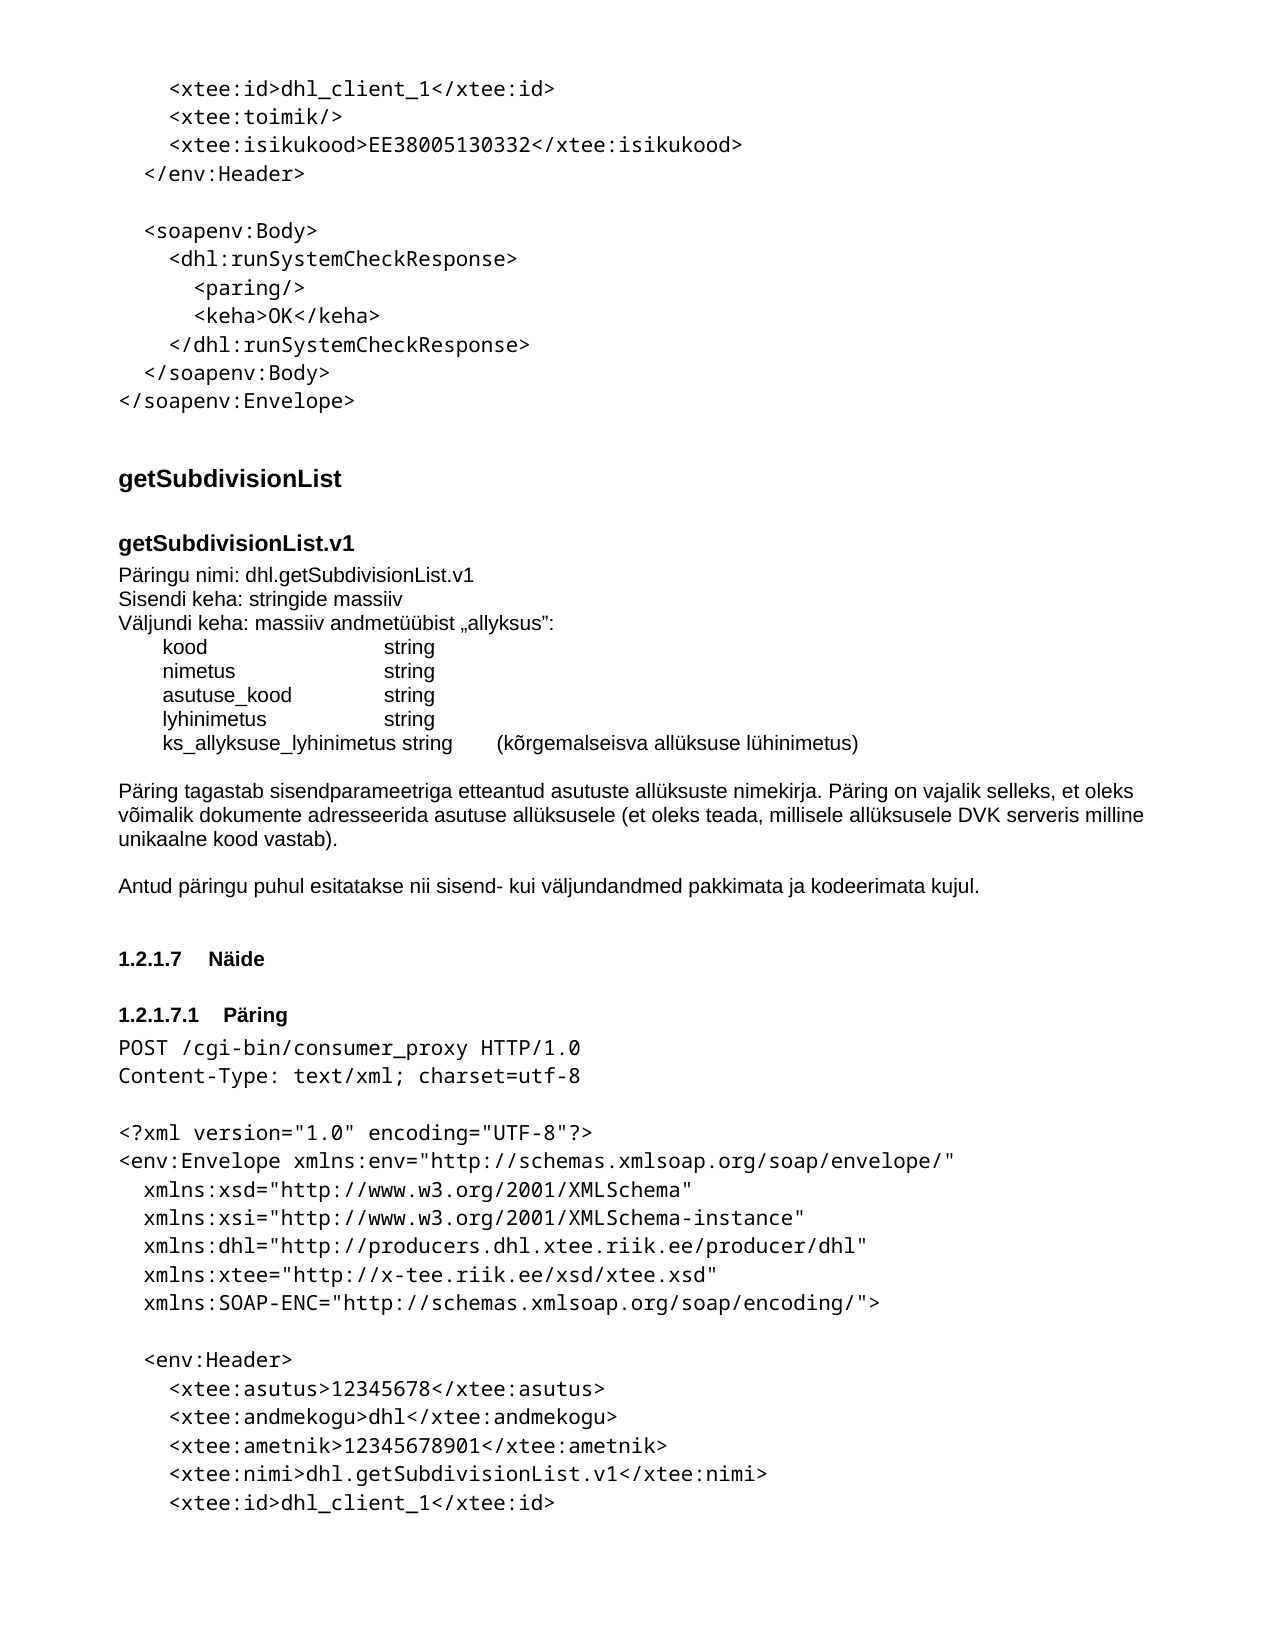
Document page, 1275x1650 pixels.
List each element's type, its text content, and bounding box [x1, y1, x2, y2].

text xmlns:dhl="http://producers.dhl.xtee.riik.ee/producer/dhl" [118, 1232, 1157, 1260]
text <keha>OK</keha> [118, 301, 1157, 330]
text Content-Type: text/xml; charset=utf-8 [118, 1061, 1157, 1089]
text xmlns:xsi="http://www.w3.org/2001/XMLSchema-instance" [118, 1203, 1157, 1232]
text <?xml version="1.0" encoding="UTF-8"?> [118, 1118, 1157, 1146]
text POST /cgi-bin/consumer_proxy HTTP/1.0 [118, 1033, 1157, 1061]
text <xtee:toimik/> [118, 102, 1157, 131]
text ks_allyksuse_lyhinimetus string (kõrgemalseisva allüksuse lühinimetus) [118, 731, 1157, 754]
text <xtee:id>dhl_client_1</xtee:id> [118, 74, 1157, 102]
text Päringu nimi: dhl.getSubdivisionList.v1 [118, 563, 1157, 587]
text <xtee:nimi>dhl.getSubdivisionList.v1</xtee:nimi> [118, 1459, 1157, 1488]
text Sisendi keha: stringide massiiv [118, 587, 1157, 611]
text <env:Header> [118, 1345, 1157, 1374]
text </env:Header> [118, 159, 1157, 187]
text Päring tagastab sisendparameetriga etteantud asutuste allüksuste nimekirja. Päring on vajalik selleks, et oleks võimalik dokumente adresseerida asutuse allüksusele (et oleks teada, millisele allüksusele DVK serveris milline unikaalne kood vastab). [118, 778, 1157, 850]
text <xtee:id>dhl_client_1</xtee:id> [118, 1488, 1157, 1516]
text <env:Envelope xmlns:env="http://schemas.xmlsoap.org/soap/envelope/" [118, 1146, 1157, 1175]
text <xtee:ametnik>12345678901</xtee:ametnik> [118, 1431, 1157, 1459]
subtitle getSubdivisionList.v1 [118, 530, 1157, 557]
text asutuse_kood string [118, 683, 1157, 707]
text <paring/> [118, 273, 1157, 301]
text kood string [118, 635, 1157, 659]
text <dhl:runSystemCheckResponse> [118, 244, 1157, 273]
text Antud päringu puhul esitatakse nii sisend- kui väljundandmed pakkimata ja kodeerimata kujul. [118, 874, 1157, 898]
text <xtee:isikukood>EE38005130332</xtee:isikukood> [118, 131, 1157, 159]
text <soapenv:Body> [118, 216, 1157, 244]
subtitle Päring [118, 1002, 1157, 1026]
text </dhl:runSystemCheckResponse> [118, 330, 1157, 358]
subtitle Näide [118, 947, 1157, 971]
text xmlns:SOAP-ENC="http://schemas.xmlsoap.org/soap/encoding/"> [118, 1288, 1157, 1317]
text xmlns:xtee="http://x-tee.riik.ee/xsd/xtee.xsd" [118, 1260, 1157, 1288]
text nimetus string [118, 659, 1157, 683]
text lyhinimetus string [118, 707, 1157, 731]
text <xtee:asutus>12345678</xtee:asutus> [118, 1374, 1157, 1402]
text xmlns:xsd="http://www.w3.org/2001/XMLSchema" [118, 1175, 1157, 1203]
text Väljundi keha: massiiv andmetüübist „allyksus”: [118, 611, 1157, 635]
text </soapenv:Envelope> [118, 387, 1157, 415]
subtitle getSubdivisionList [118, 464, 1157, 493]
text </soapenv:Body> [118, 358, 1157, 387]
text <xtee:andmekogu>dhl</xtee:andmekogu> [118, 1402, 1157, 1431]
